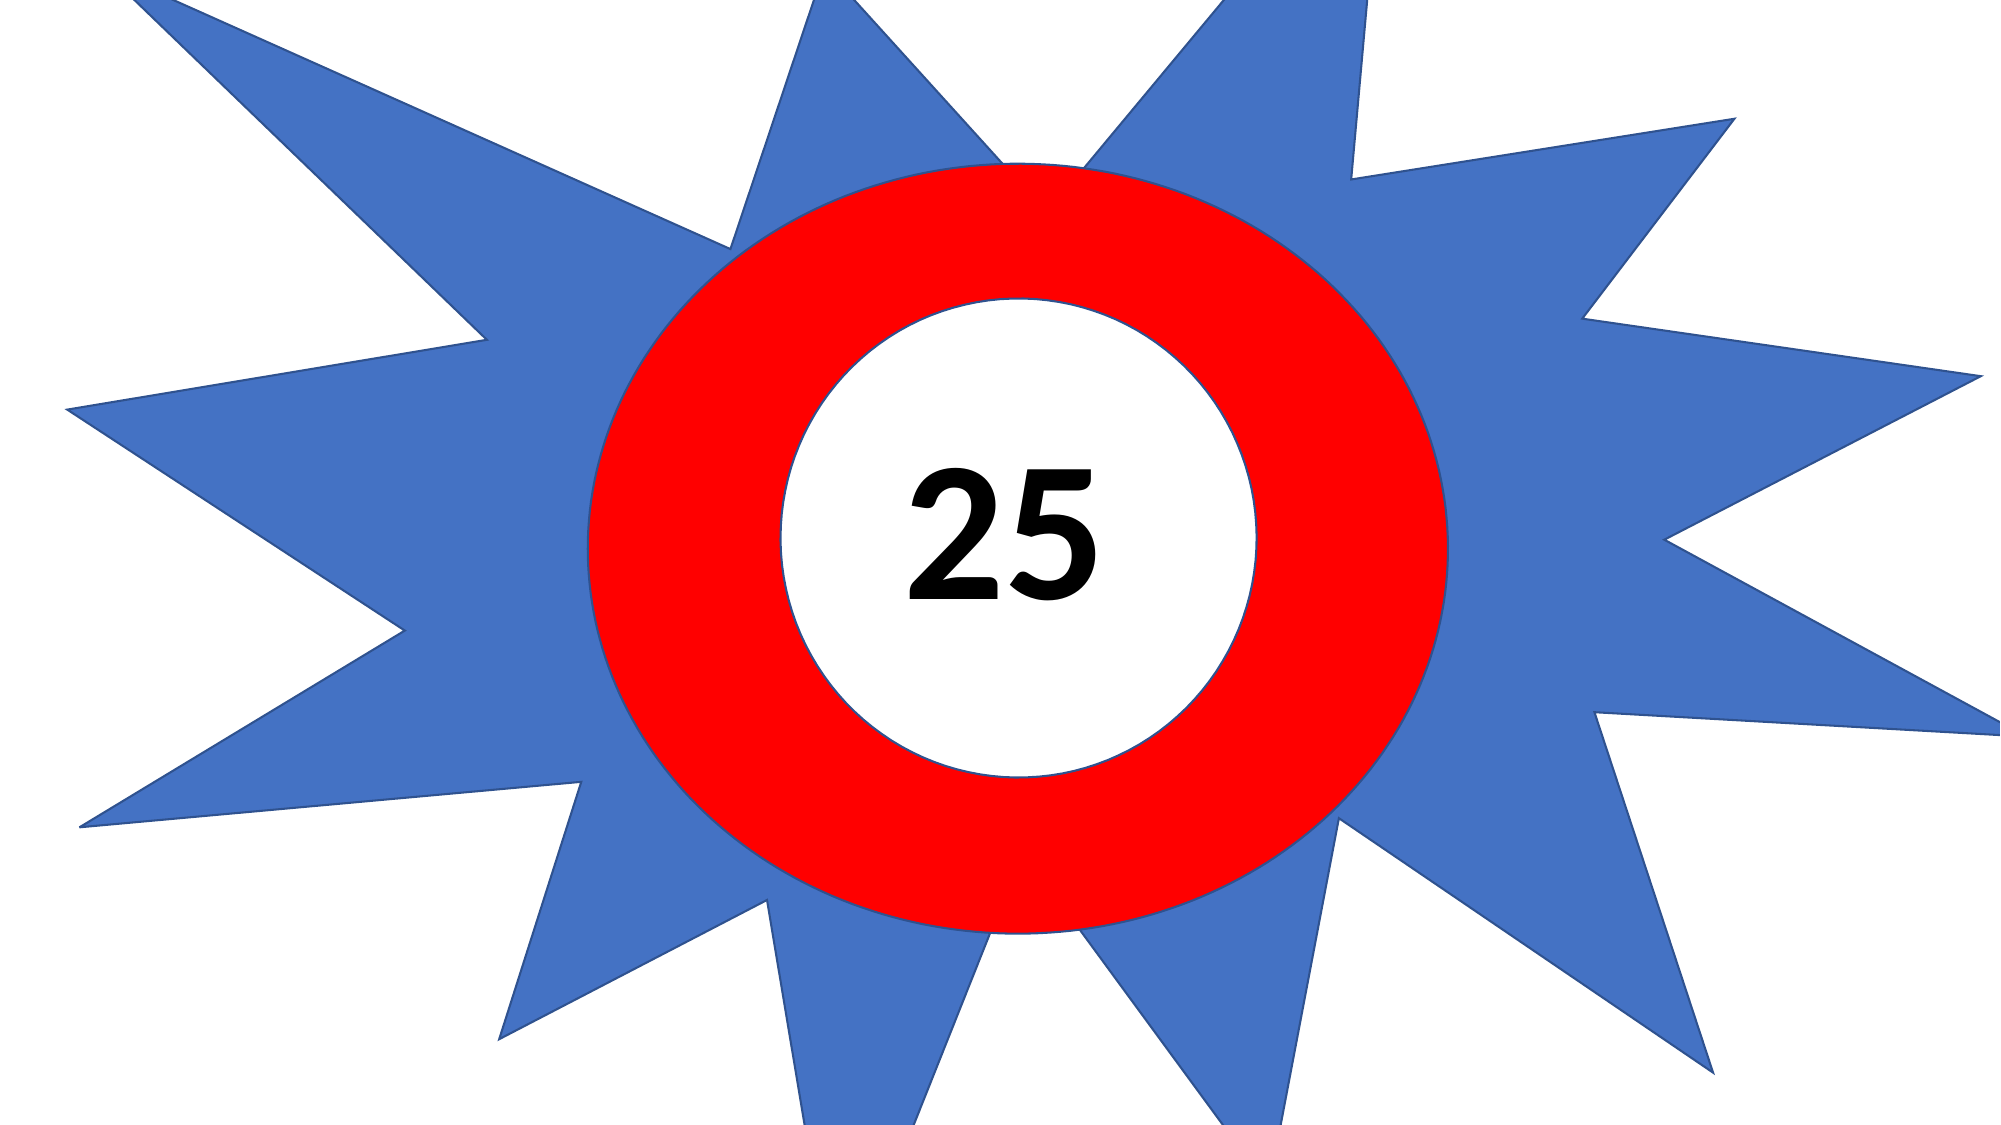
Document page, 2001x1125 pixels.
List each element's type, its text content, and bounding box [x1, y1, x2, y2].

text_box 25 [888, 391, 1206, 650]
text_box [67, 0, 2000, 1125]
